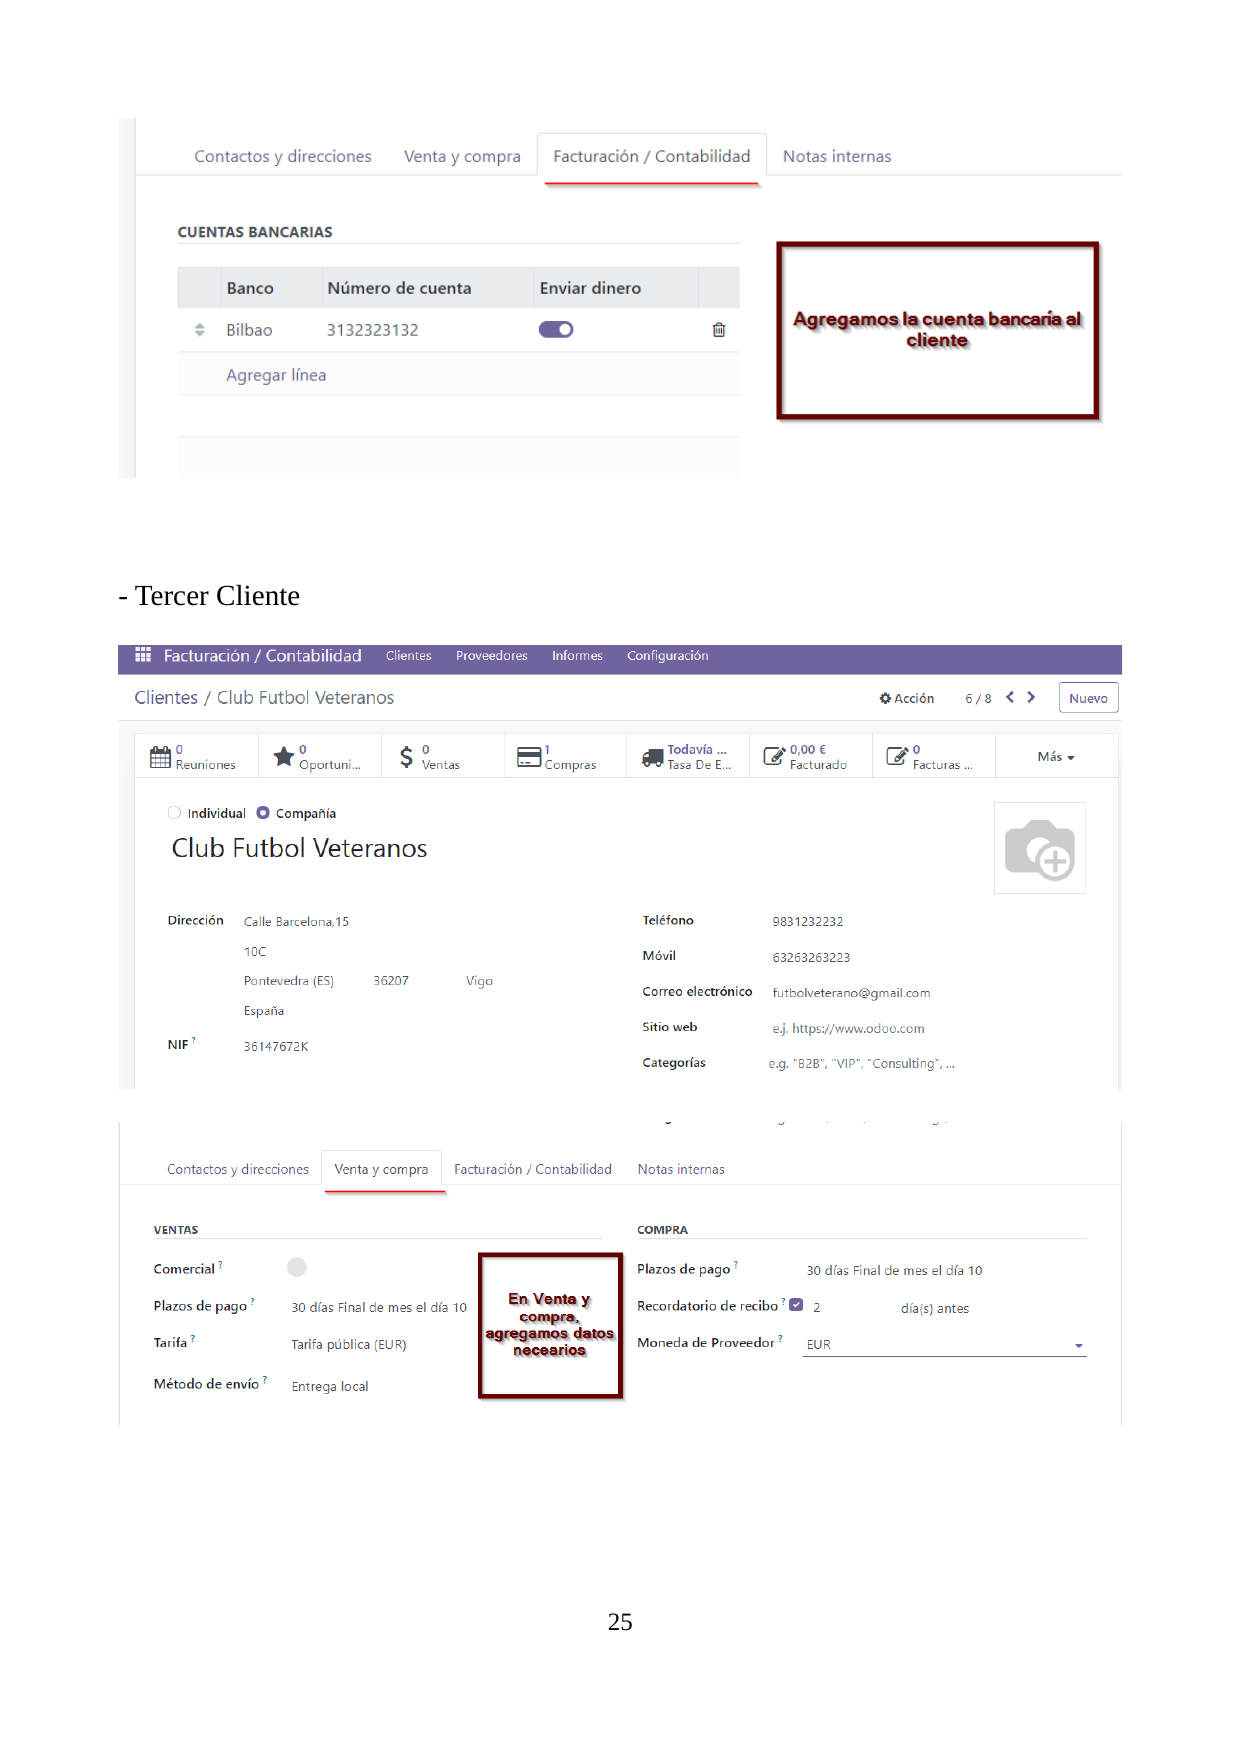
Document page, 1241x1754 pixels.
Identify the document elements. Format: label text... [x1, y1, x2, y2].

picture [118, 1122, 1123, 1425]
picture [118, 645, 1123, 1090]
text - Tercer Cliente [118, 578, 1122, 612]
picture [118, 118, 1123, 478]
